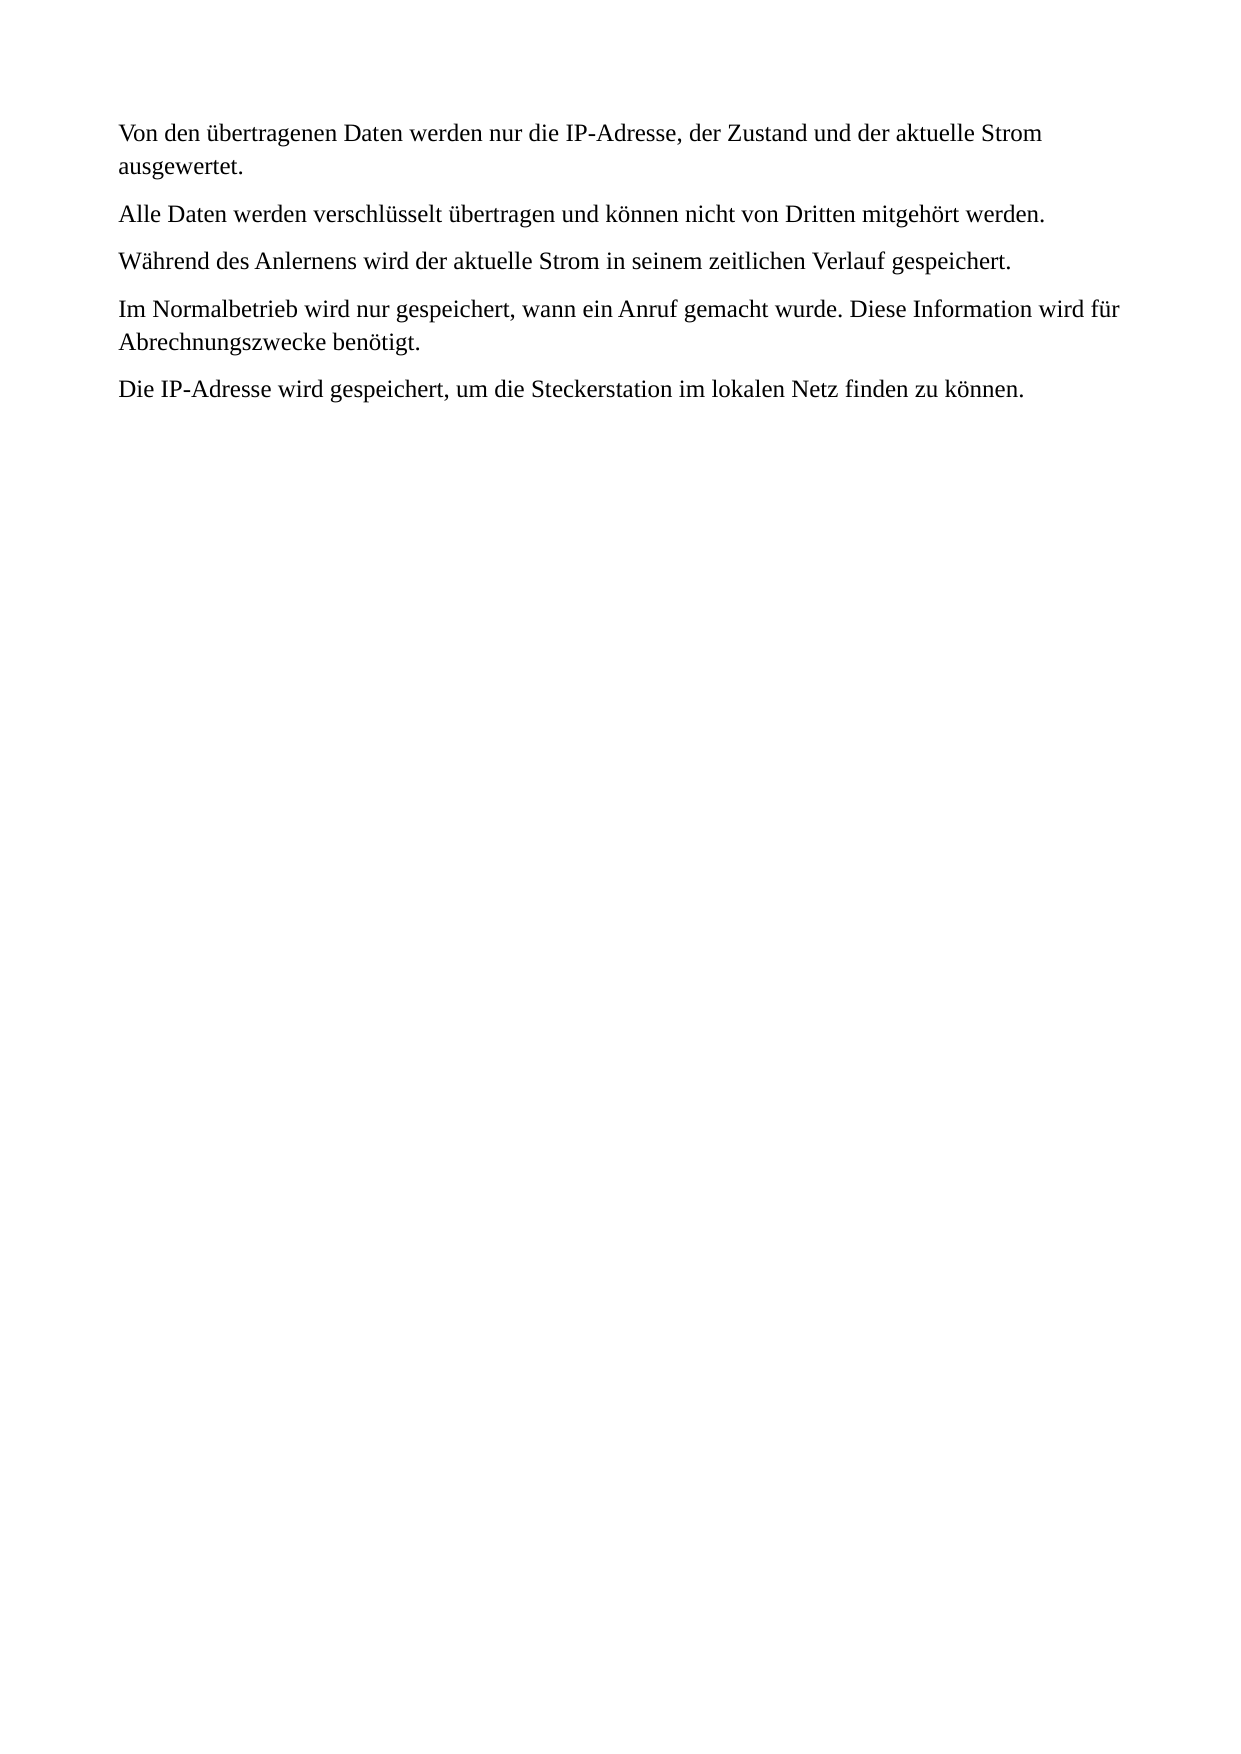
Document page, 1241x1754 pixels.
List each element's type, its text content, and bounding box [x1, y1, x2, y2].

text Von den übertragenen Daten werden nur die IP-Adresse, der Zustand und der aktuelle Strom ausgewertet. [118, 118, 1122, 180]
text Alle Daten werden verschlüsselt übertragen und können nicht von Dritten mitgehört werden. [118, 199, 1122, 227]
text Die IP-Adresse wird gespeichert, um die Steckerstation im lokalen Netz finden zu können. [118, 374, 1122, 403]
text Im Normalbetrieb wird nur gespeichert, wann ein Anruf gemacht wurde. Diese Information wird für Abrechnungszwecke benötigt. [118, 294, 1122, 356]
text Während des Anlernens wird der aktuelle Strom in seinem zeitlichen Verlauf gespeichert. [118, 246, 1122, 275]
